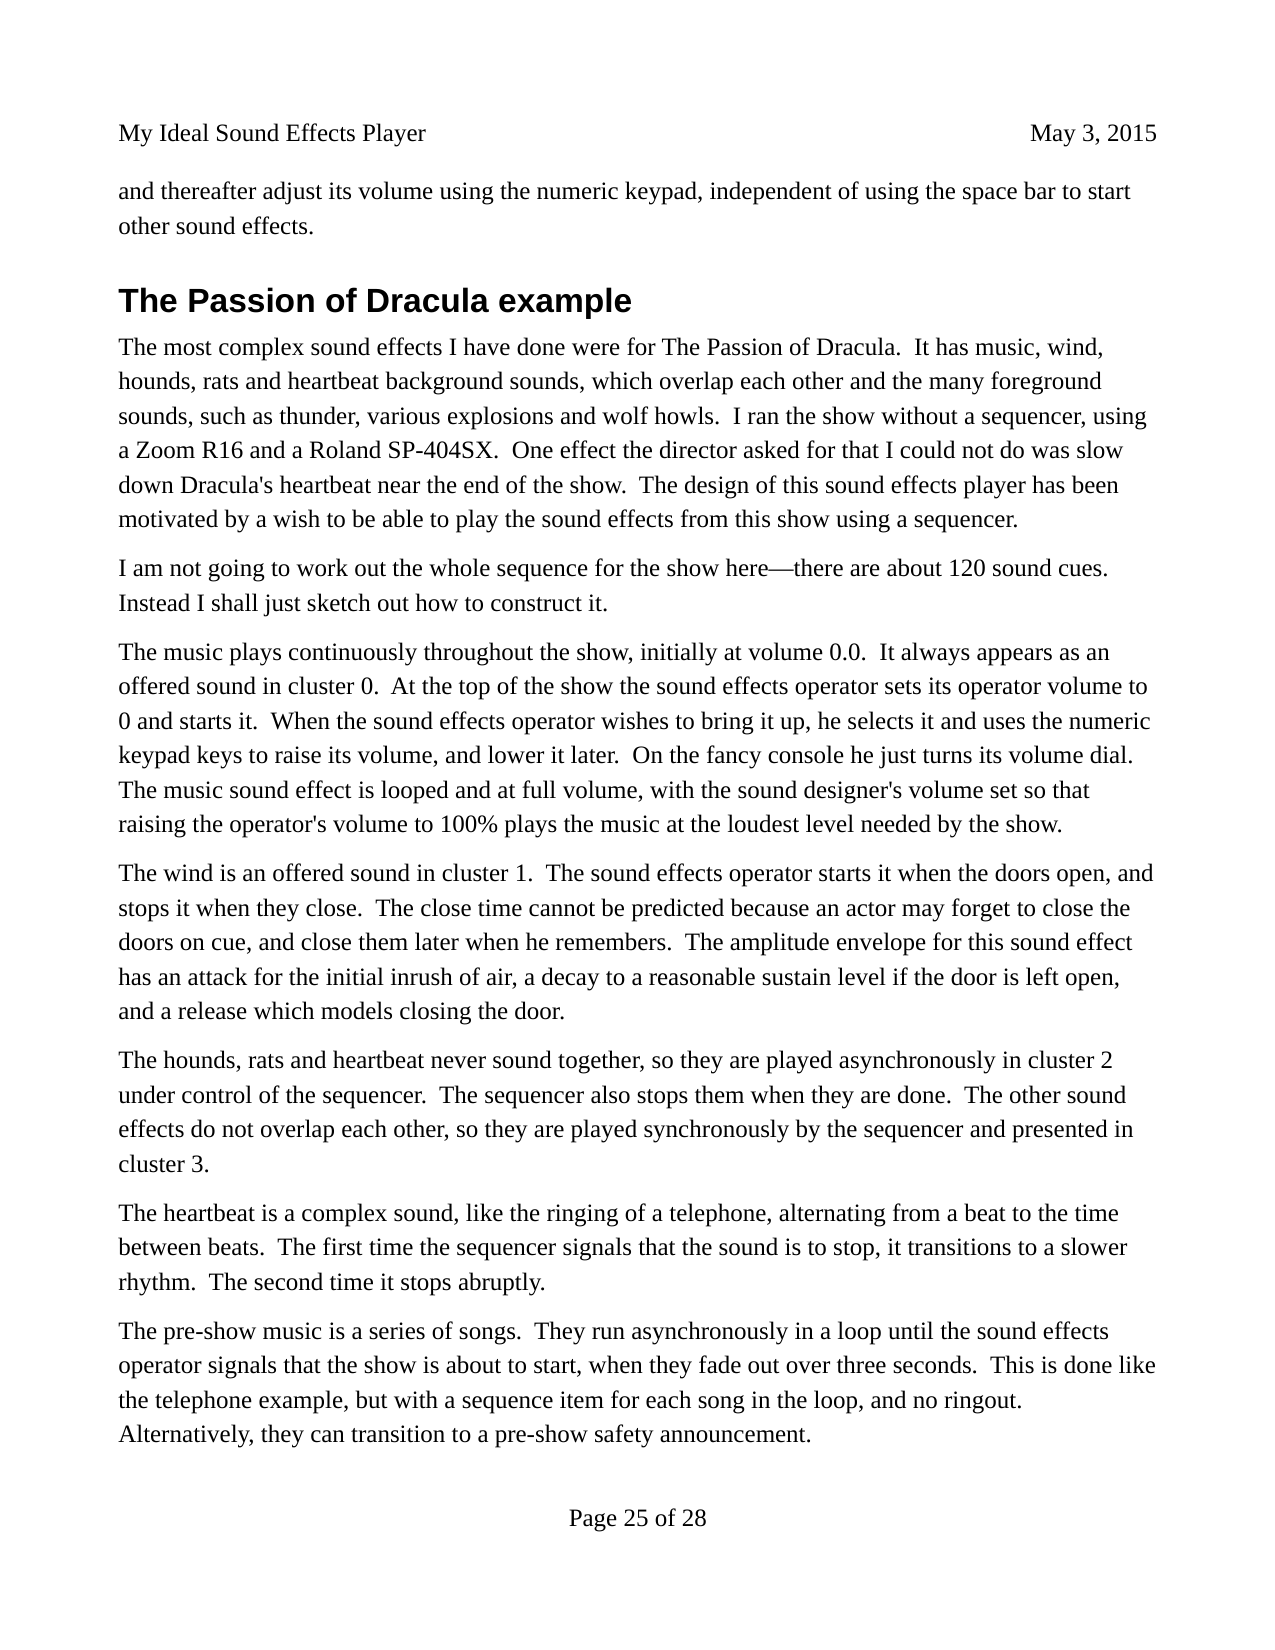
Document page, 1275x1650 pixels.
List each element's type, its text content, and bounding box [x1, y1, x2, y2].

text and thereafter adjust its volume using the numeric keypad, independent of using the space bar to start other sound effects. [118, 176, 1157, 239]
text The hounds, rats and heartbeat never sound together, so they are played asynchronously in cluster 2 under control of the sequencer. The sequencer also stops them when they are done. The other sound effects do not overlap each other, so they are played synchronously by the sequencer and presented in cluster 3. [118, 1045, 1157, 1177]
text The heartbeat is a complex sound, like the ringing of a telephone, alternating from a beat to the time between beats. The first time the sequencer signals that the sound is to stop, it transitions to a slower rhythm. The second time it stops abruptly. [118, 1198, 1157, 1296]
text The music plays continuously throughout the show, initially at volume 0.0. It always appears as an offered sound in cluster 0. At the top of the show the sound effects operator sets its operator volume to 0 and starts it. When the sound effects operator wishes to bring it up, he selects it and uses the numeric keypad keys to raise its volume, and lower it later. On the fancy console he just turns its volume dial. The music sound effect is looped and at full volume, with the sound designer's volume set so that raising the operator's volume to 100% plays the music at the loudest level needed by the show. [118, 637, 1157, 838]
text The wind is an offered sound in cluster 1. The sound effects operator starts it when the doors open, and stops it when they close. The close time cannot be predicted because an actor may forget to close the doors on cue, and close them later when he remembers. The amplitude envelope for this sound effect has an attack for the initial inrush of air, a decay to a reasonable sustain level if the door is left open, and a release which models closing the door. [118, 858, 1157, 1025]
subtitle The Passion of Dracula example [118, 281, 1157, 319]
text The most complex sound effects I have done were for The Passion of Dracula. It has music, wind, hounds, rats and heartbeat background sounds, which overlap each other and the many foreground sounds, such as thunder, various explosions and wolf howls. I ran the show without a sequencer, using a Zoom R16 and a Roland SP-404SX. One effect the director asked for that I could not do was slow down Dracula's heartbeat near the end of the show. The design of this sound effects player has been motivated by a wish to be able to play the sound effects from this show using a sequencer. [118, 332, 1157, 533]
text The pre-show music is a series of songs. They run asynchronously in a loop until the sound effects operator signals that the show is about to start, when they fade out over three seconds. This is done like the telephone example, but with a sequence item for each song in the loop, and no ringout. Alternatively, they can transition to a pre-show safety announcement. [118, 1316, 1157, 1448]
text I am not going to work out the whole sequence for the show here—there are about 120 sound cues. Instead I shall just sketch out how to construct it. [118, 553, 1157, 617]
